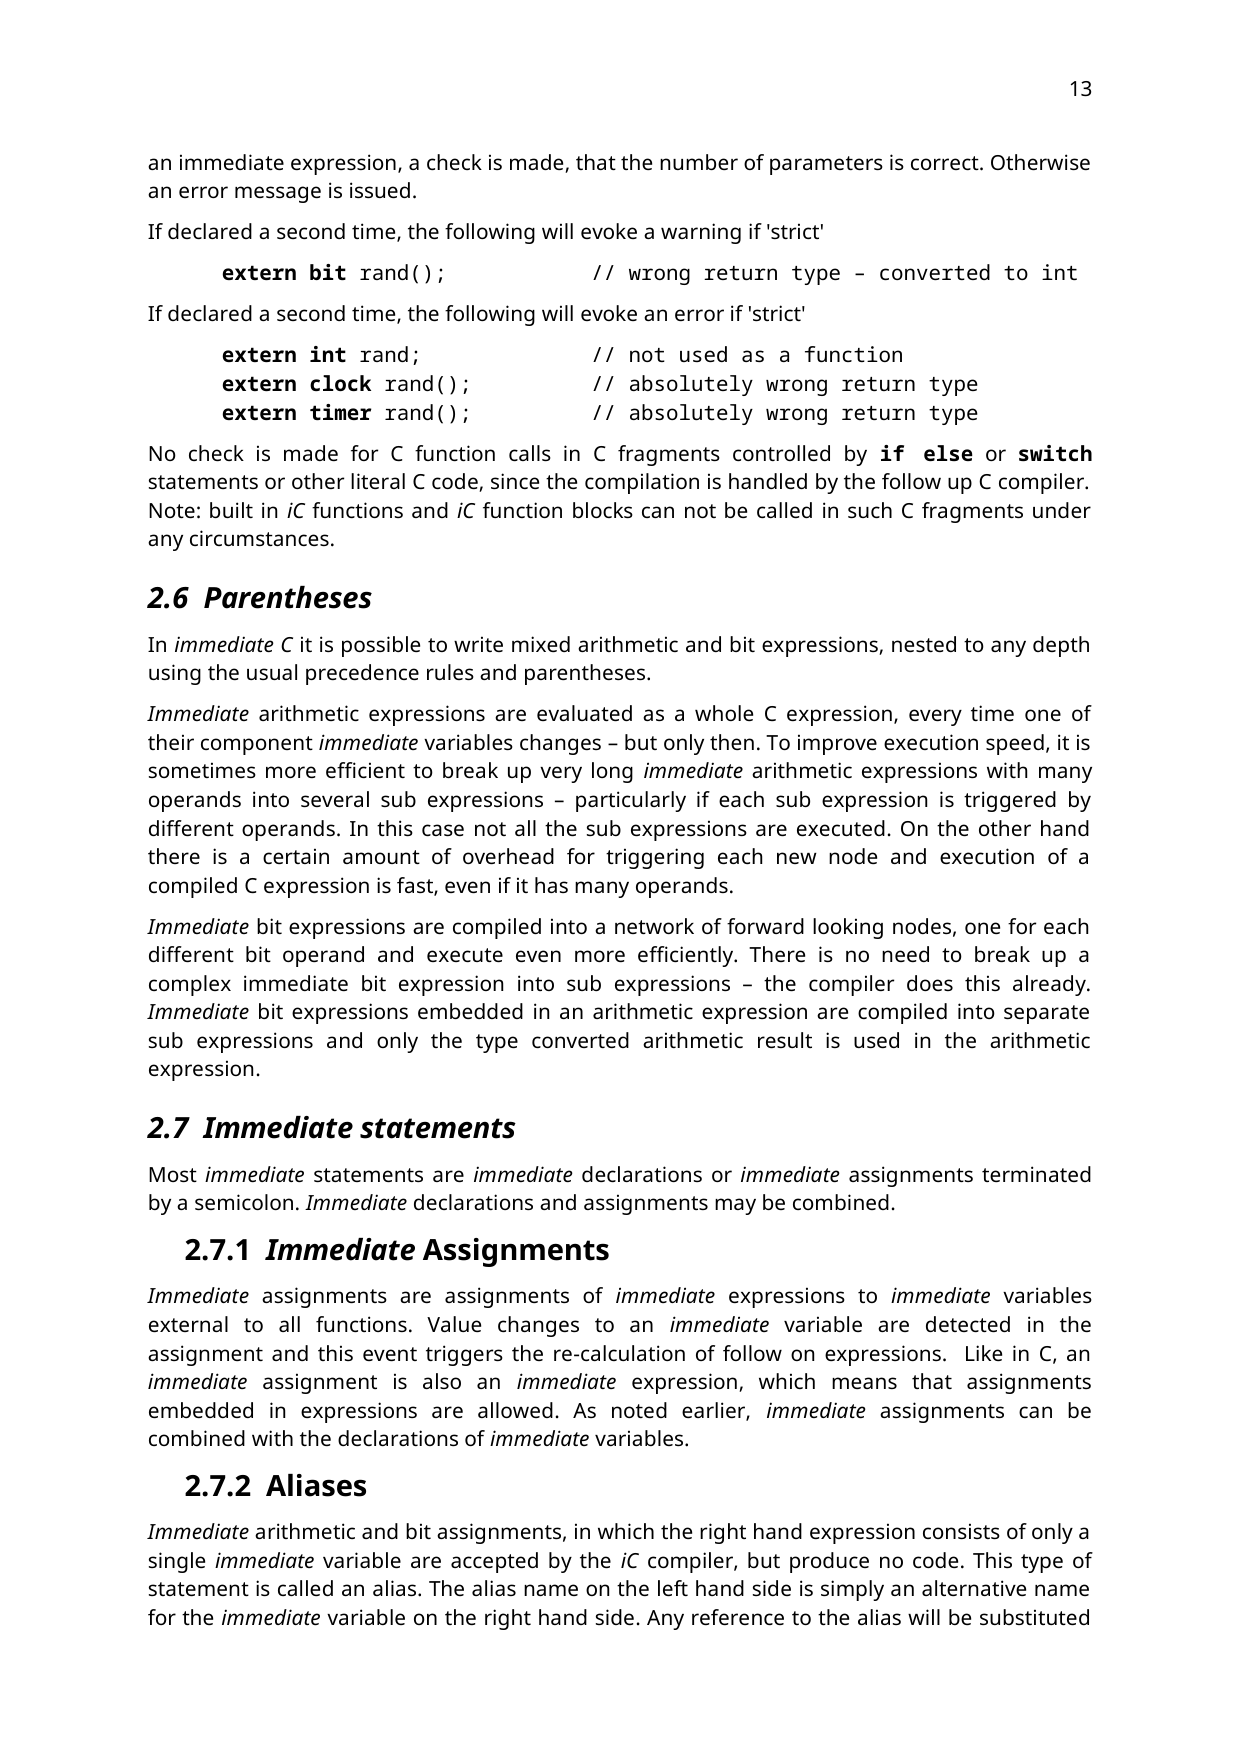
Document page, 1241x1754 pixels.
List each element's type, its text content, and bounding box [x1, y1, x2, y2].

text Immediate assignments are assignments of immediate expressions to immediate variables external to all functions. Value changes to an immediate variable are detected in the assignment and this event triggers the re-calculation of follow on expressions. Like in C, an immediate assignment is also an immediate expression, which means that assignments embedded in expressions are allowed. As noted earlier, immediate assignments can be combined with the declarations of immediate variables. [148, 1281, 1092, 1453]
text extern bit rand(); // wrong return type – converted to int [148, 258, 1092, 287]
subtitle Immediate Assignments [184, 1229, 1092, 1269]
text extern int rand; // not used as a function extern clock rand(); // absolutely wrong return type extern timer rand(); // absolutely wrong return type [148, 340, 1092, 426]
subtitle Aliases [184, 1465, 1092, 1504]
text Immediate arithmetic expressions are evaluated as a whole C expression, every time one of their component immediate variables changes – but only then. To improve execution speed, it is sometimes more efficient to break up very long immediate arithmetic expressions with many operands into several sub expressions – particularly if each sub expression is triggered by different operands. In this case not all the sub expressions are executed. On the other hand there is a certain amount of overhead for triggering each new node and execution of a compiled C expression is fast, even if it has many operands. [148, 699, 1092, 899]
text Most immediate statements are immediate declarations or immediate assignments terminated by a semicolon. Immediate declarations and assignments may be combined. [148, 1160, 1092, 1217]
text Immediate bit expressions are compiled into a network of forward looking nodes, one for each different bit operand and execute even more efficiently. There is no need to break up a complex immediate bit expression into sub expressions – the compiler does this already. Immediate bit expressions embedded in an arithmetic expression are compiled into separate sub expressions and only the type converted arithmetic result is used in the arithmetic expression. [148, 912, 1092, 1083]
text If declared a second time, the following will evoke a warning if 'strict' [148, 217, 1092, 246]
subtitle Parentheses [148, 578, 1092, 617]
text If declared a second time, the following will evoke an error if 'strict' [148, 299, 1092, 328]
text In immediate C it is possible to write mixed arithmetic and bit expressions, nested to any depth using the usual precedence rules and parentheses. [148, 630, 1092, 687]
subtitle Immediate statements [148, 1108, 1092, 1147]
text No check is made for C function calls in C fragments controlled by if else or switch statements or other literal C code, since the compilation is handled by the follow up C compiler. Note: built in iC functions and iC function blocks can not be called in such C fragments under any circumstances. [148, 438, 1092, 553]
text Immediate arithmetic and bit assignments, in which the right hand expression consists of only a single immediate variable are accepted by the iC compiler, but produce no code. This type of statement is called an alias. The alias name on the left hand side is simply an alternative name for the immediate variable on the right hand side. Any reference to the alias will be substituted [148, 1517, 1092, 1631]
text an immediate expression, a check is made, that the number of parameters is correct. Otherwise an error message is issued. [148, 148, 1092, 205]
